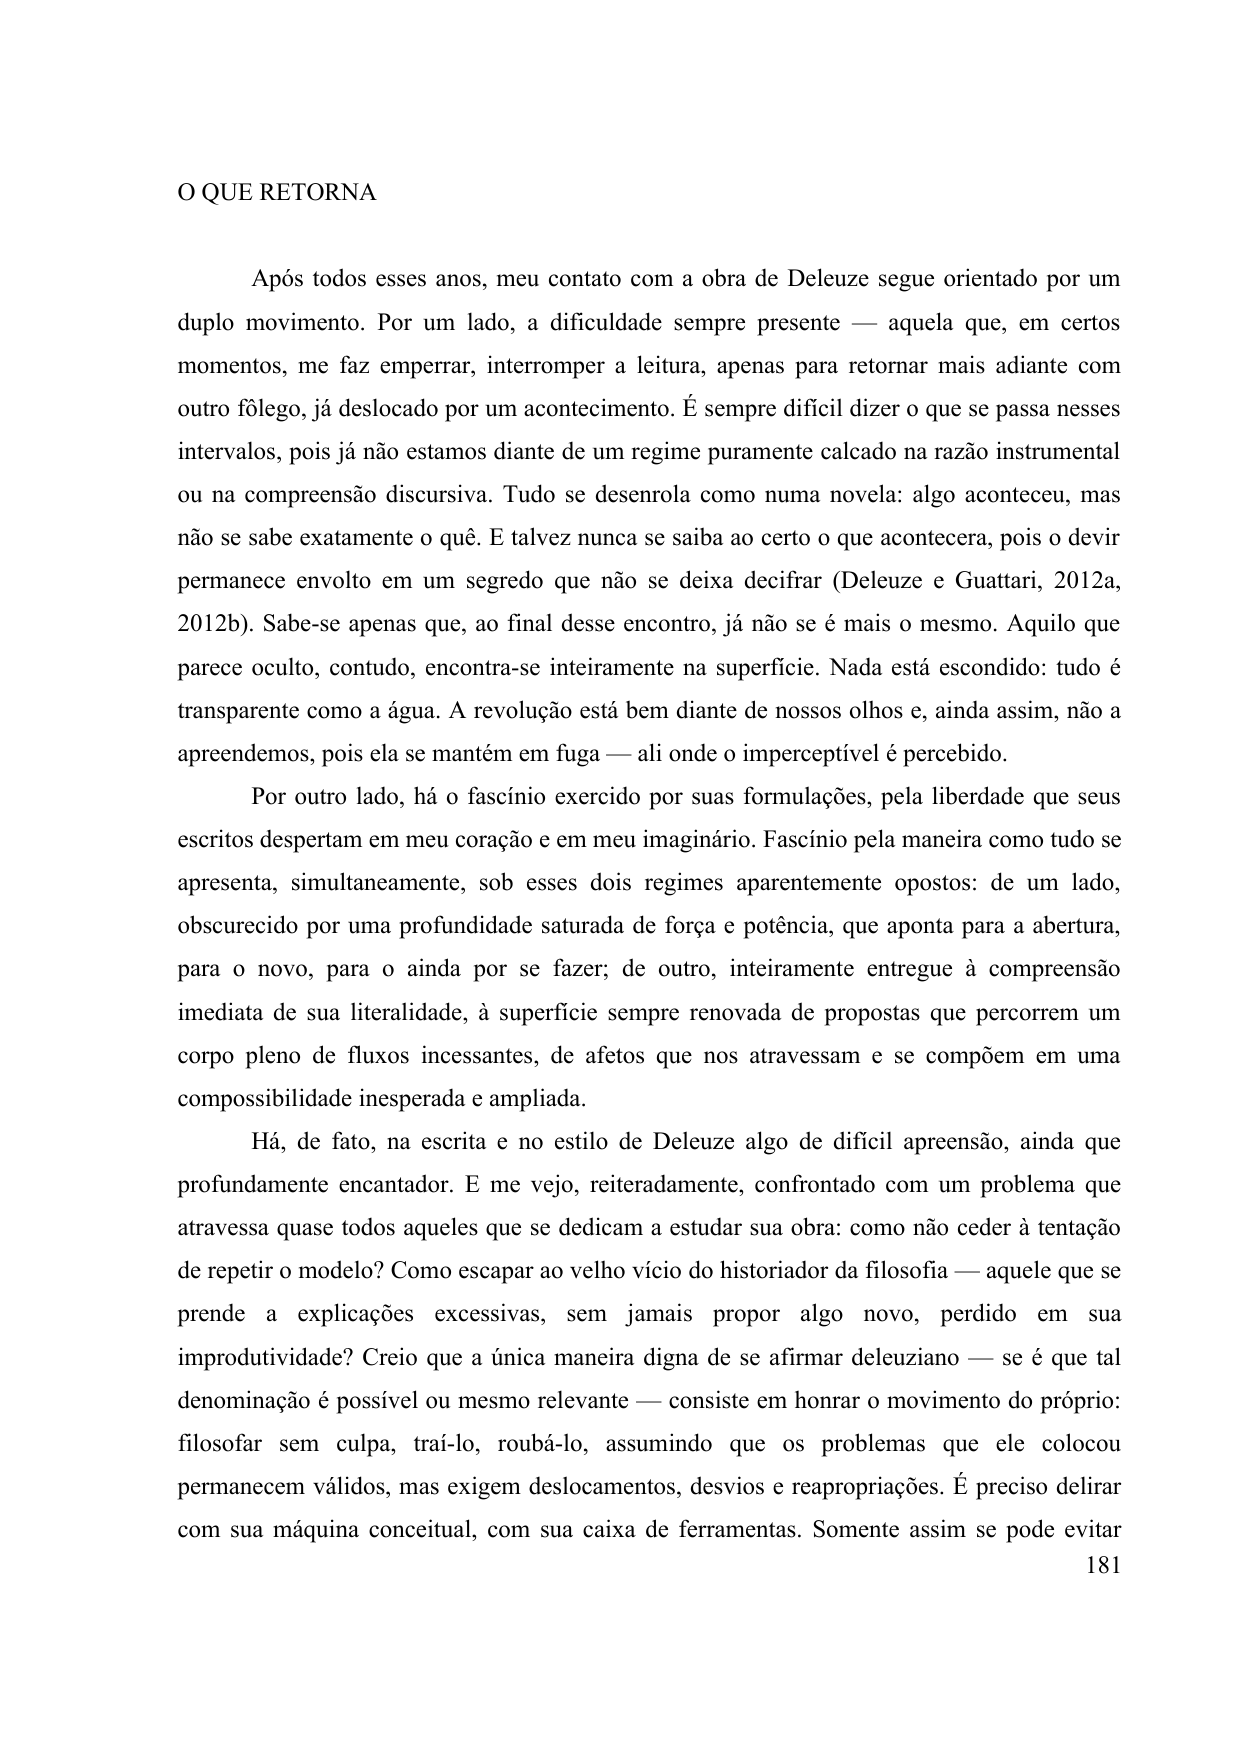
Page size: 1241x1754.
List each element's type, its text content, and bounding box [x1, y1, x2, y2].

text Por outro lado, há o fascínio exercido por suas formulações, pela liberdade que seus escritos despertam em meu coração e em meu imaginário. Fascínio pela maneira como tudo se apresenta, simultaneamente, sob esses dois regimes aparentemente opostos: de um lado, obscurecido por uma profundidade saturada de força e potência, que aponta para a abertura, para o novo, para o ainda por se fazer; de outro, inteiramente entregue à compreensão imediata de sua literalidade, à superfície sempre renovada de propostas que percorrem um corpo pleno de fluxos incessantes, de afetos que nos atravessam e se compõem em uma compossibilidade inesperada e ampliada. [177, 781, 1122, 1112]
text Após todos esses anos, meu contato com a obra de Deleuze segue orientado por um duplo movimento. Por um lado, a dificuldade sempre presente — aquela que, em certos momentos, me faz emperrar, interromper a leitura, apenas para retornar mais adiante com outro fôlego, já deslocado por um acontecimento. É sempre difícil dizer o que se passa nesses intervalos, pois já não estamos diante de um regime puramente calcado na razão instrumental ou na compreensão discursiva. Tudo se desenrola como numa novela: algo aconteceu, mas não se sabe exatamente o quê. E talvez nunca se saiba ao certo o que acontecera, pois o devir permanece envolto em um segredo que não se deixa decifrar (Deleuze e Guattari, 2012a, 2012b). Sabe-se apenas que, ao final desse encontro, já não se é mais o mesmo. Aquilo que parece oculto, contudo, encontra-se inteiramente na superfície. Nada está escondido: tudo é transparente como a água. A revolução está bem diante de nossos olhos e, ainda assim, não a apreendemos, pois ela se mantém em fuga — ali onde o imperceptível é percebido. [177, 263, 1122, 767]
subtitle O QUE RETORNA [177, 177, 1122, 206]
text Há, de fato, na escrita e no estilo de Deleuze algo de difícil apreensão, ainda que profundamente encantador. E me vejo, reiteradamente, confrontado com um problema que atravessa quase todos aqueles que se dedicam a estudar sua obra: como não ceder à tentação de repetir o modelo? Como escapar ao velho vício do historiador da filosofia — aquele que se prende a explicações excessivas, sem jamais propor algo novo, perdido em sua improdutividade? Creio que a única maneira digna de se afirmar deleuziano — se é que tal denominação é possível ou mesmo relevante — consiste em honrar o movimento do próprio: filosofar sem culpa, traí-lo, roubá-lo, assumindo que os problemas que ele colocou permanecem válidos, mas exigem deslocamentos, desvios e reapropriações. É preciso delirar com sua máquina conceitual, com sua caixa de ferramentas. Somente assim se pode evitar [177, 1126, 1122, 1543]
